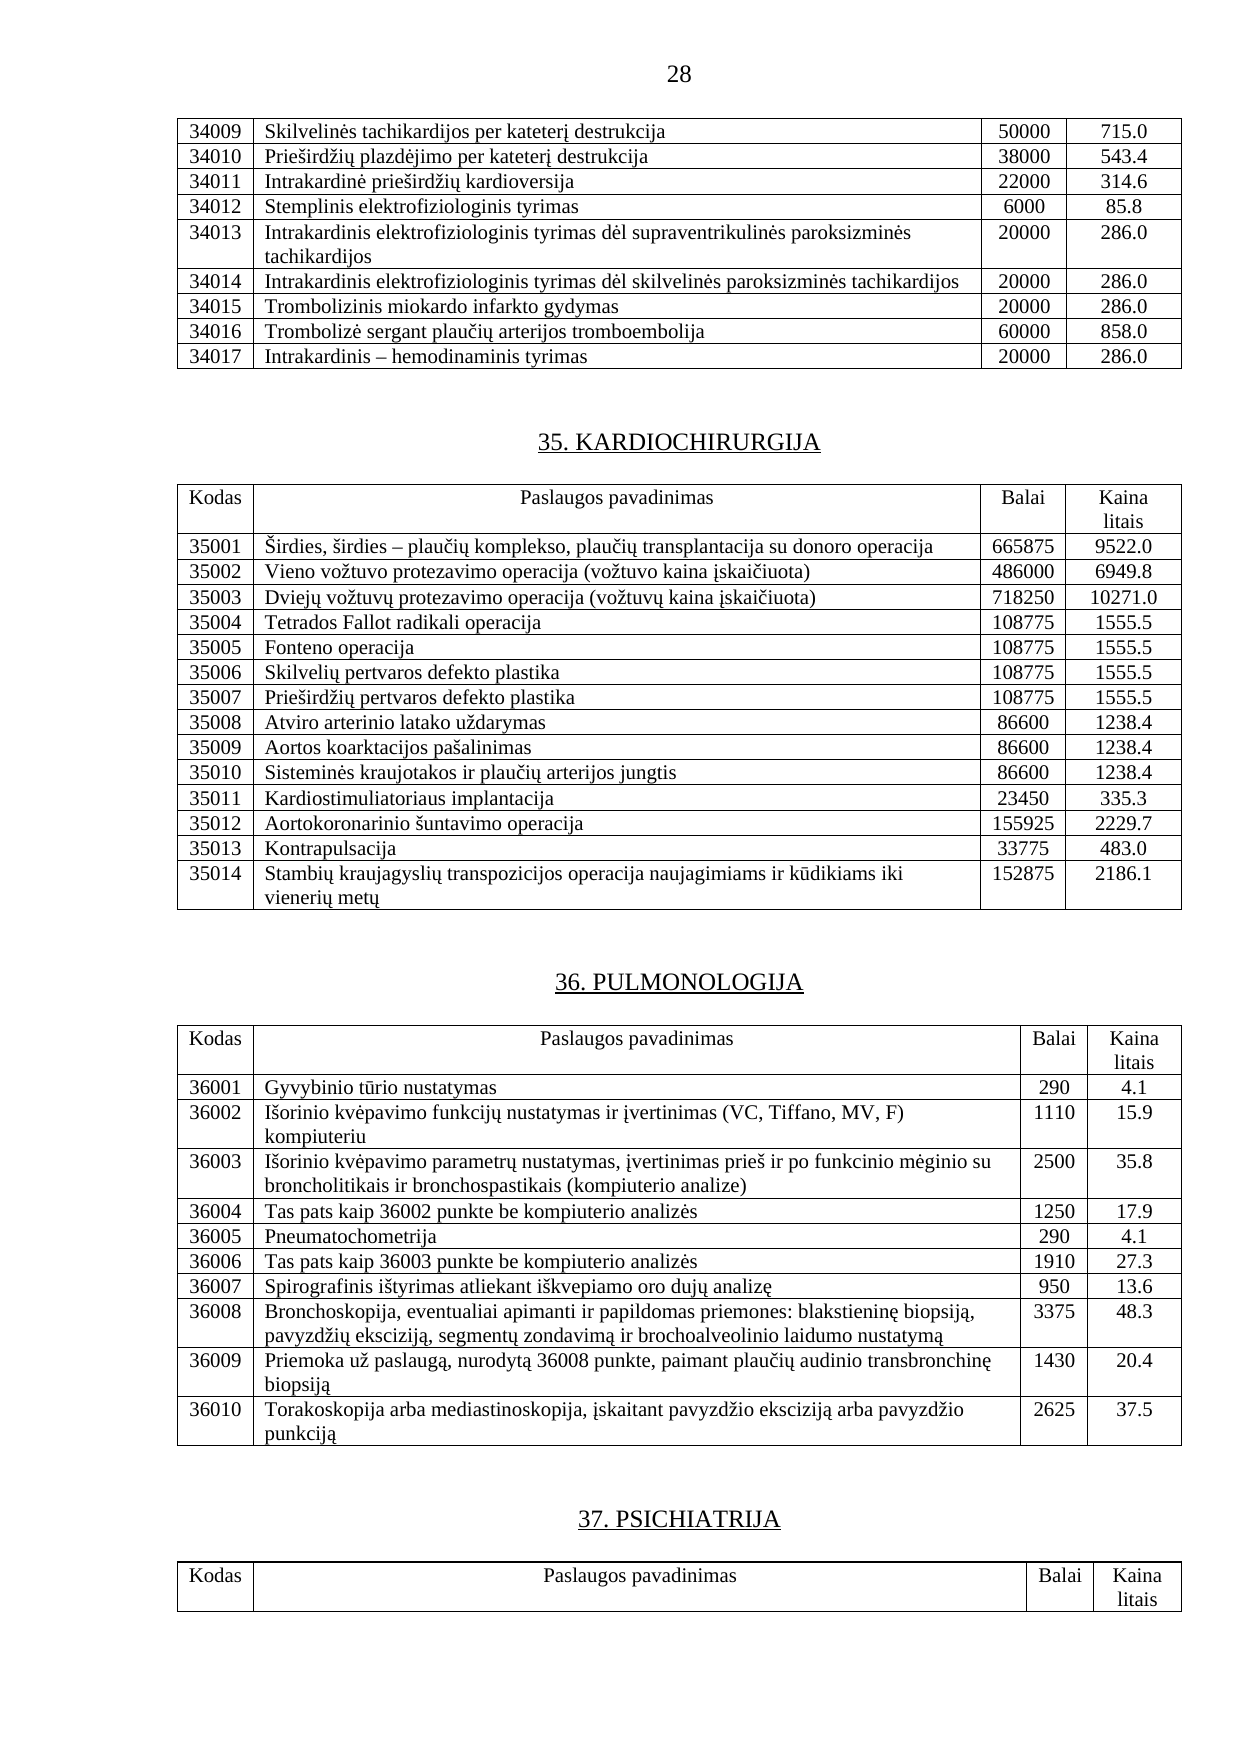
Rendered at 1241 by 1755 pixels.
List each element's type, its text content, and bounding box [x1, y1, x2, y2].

text 36. PULMONOLOGIJA [177, 967, 1181, 996]
table_cell 35003 [178, 585, 253, 609]
table_header Paslaugos pavadinimas [254, 1026, 1020, 1074]
table_cell 20000 [982, 344, 1066, 368]
table_header Paslaugos pavadinimas [254, 485, 980, 533]
table_cell 34015 [178, 294, 253, 318]
table_cell 35006 [178, 660, 253, 684]
table_cell 486000 [981, 560, 1065, 583]
table_cell 36006 [178, 1249, 253, 1273]
text 35. KARDIOCHIRURGIJA [177, 427, 1181, 455]
table_cell 38000 [982, 144, 1066, 168]
table_cell 1238.4 [1066, 735, 1181, 759]
table_cell Stambių kraujagyslių transpozicijos operacija naujagimiams ir kūdikiams iki vienerių metų [254, 861, 980, 909]
table_cell Aortos koarktacijos pašalinimas [254, 735, 980, 759]
table_cell 20.4 [1088, 1348, 1181, 1396]
table_cell 4.1 [1088, 1224, 1181, 1248]
table_cell 20000 [982, 294, 1066, 318]
table_header Balai [981, 485, 1065, 533]
table_cell 3375 [1021, 1299, 1087, 1347]
table_cell Kontrapulsacija [254, 836, 980, 860]
table_cell 36005 [178, 1224, 253, 1248]
table_cell Gyvybinio tūrio nustatymas [254, 1075, 1020, 1099]
table_cell 665875 [981, 534, 1065, 558]
table_cell 1250 [1021, 1199, 1087, 1223]
table_cell 35012 [178, 811, 253, 834]
table_header Balai [1027, 1563, 1093, 1611]
table_header Paslaugos pavadinimas [254, 1563, 1026, 1611]
table_cell 35011 [178, 785, 253, 809]
table_cell 13.6 [1088, 1274, 1181, 1298]
table_cell Tas pats kaip 36002 punkte be kompiuterio analizės [254, 1199, 1020, 1223]
table_cell 36010 [178, 1397, 253, 1445]
table_cell Bronchoskopija, eventualiai apimanti ir papildomas priemones: blakstieninę biopsiją, pavyzdžių eksciziją, segmentų zondavimą ir brochoalveolinio laidumo nustatymą [254, 1299, 1020, 1347]
table_cell Skilvelinės tachikardijos per kateterį destrukcija [254, 119, 981, 143]
table_cell 36003 [178, 1149, 253, 1197]
table_header Kaina litais [1066, 485, 1181, 533]
table_cell 108775 [981, 685, 1065, 709]
table_cell 2229.7 [1066, 811, 1181, 834]
table_cell 1910 [1021, 1249, 1087, 1273]
table_cell 2186.1 [1066, 861, 1181, 909]
table_cell Pneumatochometrija [254, 1224, 1020, 1248]
table_cell 35008 [178, 710, 253, 734]
table_cell 718250 [981, 585, 1065, 609]
table_cell Prieširdžių pertvaros defekto plastika [254, 685, 980, 709]
table_cell 155925 [981, 811, 1065, 834]
table_cell 34013 [178, 220, 253, 268]
table_cell Trombolizinis miokardo infarkto gydymas [254, 294, 981, 318]
table_cell Tas pats kaip 36003 punkte be kompiuterio analizės [254, 1249, 1020, 1273]
table_cell Atviro arterinio latako uždarymas [254, 710, 980, 734]
table_cell 35004 [178, 610, 253, 634]
table_header Kaina litais [1094, 1563, 1181, 1611]
table_cell 86600 [981, 760, 1065, 784]
table_cell 34016 [178, 319, 253, 343]
table_cell 17.9 [1088, 1199, 1181, 1223]
table_cell 286.0 [1067, 269, 1181, 293]
table_cell Tetrados Fallot radikali operacija [254, 610, 980, 634]
table_cell 15.9 [1088, 1100, 1181, 1148]
table_cell 1430 [1021, 1348, 1087, 1396]
table_cell 286.0 [1067, 220, 1181, 268]
table_cell 9522.0 [1066, 534, 1181, 558]
table_cell 34017 [178, 344, 253, 368]
table_cell 36009 [178, 1348, 253, 1396]
table_cell 858.0 [1067, 319, 1181, 343]
table_header Balai [1021, 1026, 1087, 1074]
table_cell 4.1 [1088, 1075, 1181, 1099]
table_header Kodas [178, 1026, 253, 1074]
table_cell 1555.5 [1066, 660, 1181, 684]
table_cell 6949.8 [1066, 560, 1181, 583]
table_cell 35005 [178, 635, 253, 659]
table_cell 152875 [981, 861, 1065, 909]
table_cell 36007 [178, 1274, 253, 1298]
table_cell Širdies, širdies – plaučių komplekso, plaučių transplantacija su donoro operacija [254, 534, 980, 558]
table_cell 33775 [981, 836, 1065, 860]
table_cell 20000 [982, 220, 1066, 268]
table_cell Intrakardinis elektrofiziologinis tyrimas dėl skilvelinės paroksizminės tachikardijos [254, 269, 981, 293]
table_cell Sisteminės kraujotakos ir plaučių arterijos jungtis [254, 760, 980, 784]
table_cell 1238.4 [1066, 760, 1181, 784]
table_cell 1238.4 [1066, 710, 1181, 734]
table_cell Stemplinis elektrofiziologinis tyrimas [254, 195, 981, 218]
table_cell 34010 [178, 144, 253, 168]
table_cell 36004 [178, 1199, 253, 1223]
table_cell 1110 [1021, 1100, 1087, 1148]
table_cell 60000 [982, 319, 1066, 343]
table_cell 35007 [178, 685, 253, 709]
table_cell 35009 [178, 735, 253, 759]
table_cell 34011 [178, 169, 253, 193]
table_cell 108775 [981, 610, 1065, 634]
table_cell Intrakardinis elektrofiziologinis tyrimas dėl supraventrikulinės paroksizminės tachikardijos [254, 220, 981, 268]
table_cell 35.8 [1088, 1149, 1181, 1197]
table_cell 290 [1021, 1075, 1087, 1099]
table_header Kaina litais [1088, 1026, 1181, 1074]
table_header Kodas [178, 485, 253, 533]
table_cell 286.0 [1067, 344, 1181, 368]
table_cell 36002 [178, 1100, 253, 1148]
table_cell 35014 [178, 861, 253, 909]
table_cell 34012 [178, 195, 253, 218]
table_cell Aortokoronarinio šuntavimo operacija [254, 811, 980, 834]
table_cell 335.3 [1066, 785, 1181, 809]
table_cell Spirografinis ištyrimas atliekant iškvepiamo oro dujų analizę [254, 1274, 1020, 1298]
table_cell 37.5 [1088, 1397, 1181, 1445]
table_cell 286.0 [1067, 294, 1181, 318]
table_cell 35010 [178, 760, 253, 784]
table_cell 23450 [981, 785, 1065, 809]
table_cell 27.3 [1088, 1249, 1181, 1273]
table_cell 2625 [1021, 1397, 1087, 1445]
table_cell 108775 [981, 635, 1065, 659]
table_cell Intrakardinis – hemodinaminis tyrimas [254, 344, 981, 368]
table_cell 85.8 [1067, 195, 1181, 218]
table_cell 1555.5 [1066, 685, 1181, 709]
table_cell 22000 [982, 169, 1066, 193]
table_cell 10271.0 [1066, 585, 1181, 609]
table_cell 36008 [178, 1299, 253, 1347]
table_cell Išorinio kvėpavimo parametrų nustatymas, įvertinimas prieš ir po funkcinio mėginio su broncholitikais ir bronchospastikais (kompiuterio analize) [254, 1149, 1020, 1197]
table_cell 314.6 [1067, 169, 1181, 193]
table_cell 715.0 [1067, 119, 1181, 143]
table_cell Trombolizė sergant plaučių arterijos tromboembolija [254, 319, 981, 343]
table_cell 108775 [981, 660, 1065, 684]
table_cell 20000 [982, 269, 1066, 293]
table_cell Fonteno operacija [254, 635, 980, 659]
table_cell 50000 [982, 119, 1066, 143]
table_cell Priemoka už paslaugą, nurodytą 36008 punkte, paimant plaučių audinio transbronchinę biopsiją [254, 1348, 1020, 1396]
table_cell Prieširdžių plazdėjimo per kateterį destrukcija [254, 144, 981, 168]
table_cell 35013 [178, 836, 253, 860]
table_cell 35002 [178, 560, 253, 583]
table_cell Dviejų vožtuvų protezavimo operacija (vožtuvų kaina įskaičiuota) [254, 585, 980, 609]
table_cell 34009 [178, 119, 253, 143]
text 37. PSICHIATRIJA [177, 1504, 1181, 1533]
table_cell 483.0 [1066, 836, 1181, 860]
table_cell 1555.5 [1066, 635, 1181, 659]
table_cell Torakoskopija arba mediastinoskopija, įskaitant pavyzdžio eksciziją arba pavyzdžio punkciją [254, 1397, 1020, 1445]
table_cell Vieno vožtuvo protezavimo operacija (vožtuvo kaina įskaičiuota) [254, 560, 980, 583]
table_cell Kardiostimuliatoriaus implantacija [254, 785, 980, 809]
table_cell 36001 [178, 1075, 253, 1099]
table_cell 34014 [178, 269, 253, 293]
table_cell 1555.5 [1066, 610, 1181, 634]
table_cell 86600 [981, 735, 1065, 759]
table_header Kodas [178, 1563, 253, 1611]
table_cell 2500 [1021, 1149, 1087, 1197]
table_cell 48.3 [1088, 1299, 1181, 1347]
table_cell Išorinio kvėpavimo funkcijų nustatymas ir įvertinimas (VC, Tiffano, MV, F) kompiuteriu [254, 1100, 1020, 1148]
table_cell 86600 [981, 710, 1065, 734]
table_cell 543.4 [1067, 144, 1181, 168]
table_cell 950 [1021, 1274, 1087, 1298]
table_cell 290 [1021, 1224, 1087, 1248]
table_cell Skilvelių pertvaros defekto plastika [254, 660, 980, 684]
table_cell Intrakardinė prieširdžių kardioversija [254, 169, 981, 193]
table_cell 35001 [178, 534, 253, 558]
table_cell 6000 [982, 195, 1066, 218]
